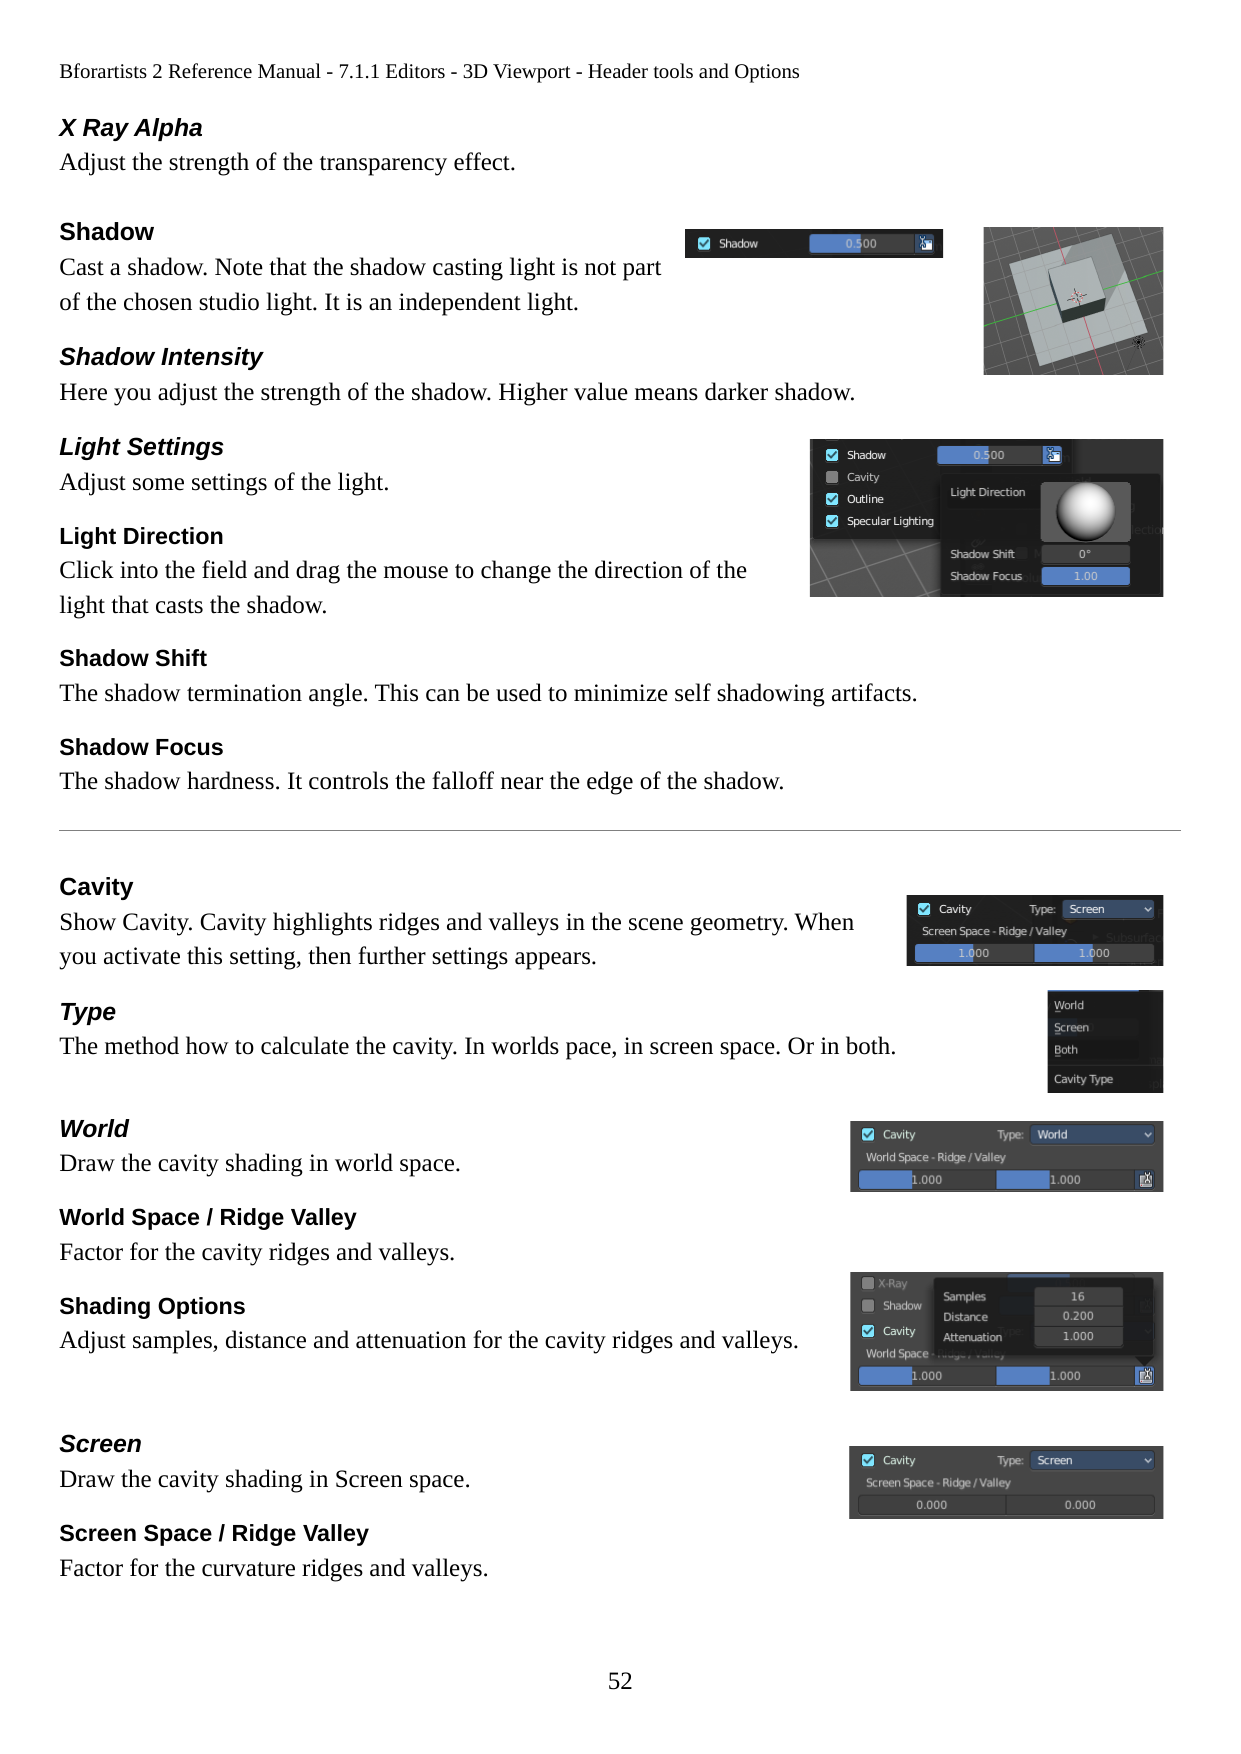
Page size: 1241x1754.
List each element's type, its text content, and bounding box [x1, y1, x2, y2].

subtitle [1164, 997, 1181, 1025]
subtitle Shadow Intensity [59, 342, 983, 371]
text Show Cavity. Cavity highlights ridges and valleys in the scene geometry. When you activate this setting, then further settings appears. [59, 907, 1181, 970]
text Adjust samples, distance and attenuation for the cavity ridges and valleys. [59, 1325, 850, 1354]
text The method how to calculate the cavity. In worlds pace, in screen space. Or in both. [59, 1031, 1047, 1060]
text Factor for the cavity ridges and valleys. [59, 1237, 1181, 1266]
subtitle Screen Space / Ridge Valley [59, 1520, 1181, 1546]
subtitle Shadow Shift [59, 645, 1181, 672]
subtitle [1164, 342, 1181, 371]
picture [850, 1121, 1164, 1192]
text Click into the field and drag the mouse to change the direction of the light that casts the shadow. [59, 555, 1181, 618]
text Adjust the strength of the transparency effect. [59, 147, 1181, 176]
subtitle Shadow Focus [59, 733, 1181, 760]
picture [850, 1272, 1164, 1391]
subtitle Shadow [59, 217, 1181, 246]
subtitle X Ray Alpha [59, 113, 1181, 141]
subtitle [1164, 522, 1181, 549]
text Draw the cavity shading in world space. [59, 1148, 850, 1177]
subtitle [1164, 1292, 1181, 1319]
subtitle Cavity [59, 872, 1181, 901]
picture [849, 1446, 1164, 1519]
text The shadow termination angle. This can be used to minimize self shadowing artifacts. [59, 678, 1181, 707]
picture [1047, 990, 1164, 1093]
text Adjust some settings of the light. [59, 467, 809, 496]
subtitle Type [59, 997, 1047, 1025]
text Draw the cavity shading in Screen space. [59, 1464, 849, 1493]
subtitle Shading Options [59, 1292, 850, 1319]
text Cast a shadow. Note that the shadow casting light is not part of the chosen studio light. It is an independent light. [59, 252, 983, 315]
picture [685, 229, 944, 258]
picture [983, 227, 1164, 375]
picture [809, 439, 1164, 597]
picture [906, 895, 1164, 966]
text Factor for the curvature ridges and valleys. [59, 1553, 1181, 1581]
subtitle Light Settings [59, 432, 1181, 461]
subtitle Screen [59, 1429, 1181, 1458]
text Here you adjust the strength of the shadow. Higher value means darker shadow. [59, 377, 1181, 406]
subtitle World [59, 1114, 1181, 1142]
subtitle Light Direction [59, 522, 809, 549]
subtitle World Space / Ridge Valley [59, 1204, 1181, 1231]
text The shadow hardness. It controls the falloff near the edge of the shadow. [59, 766, 1181, 795]
